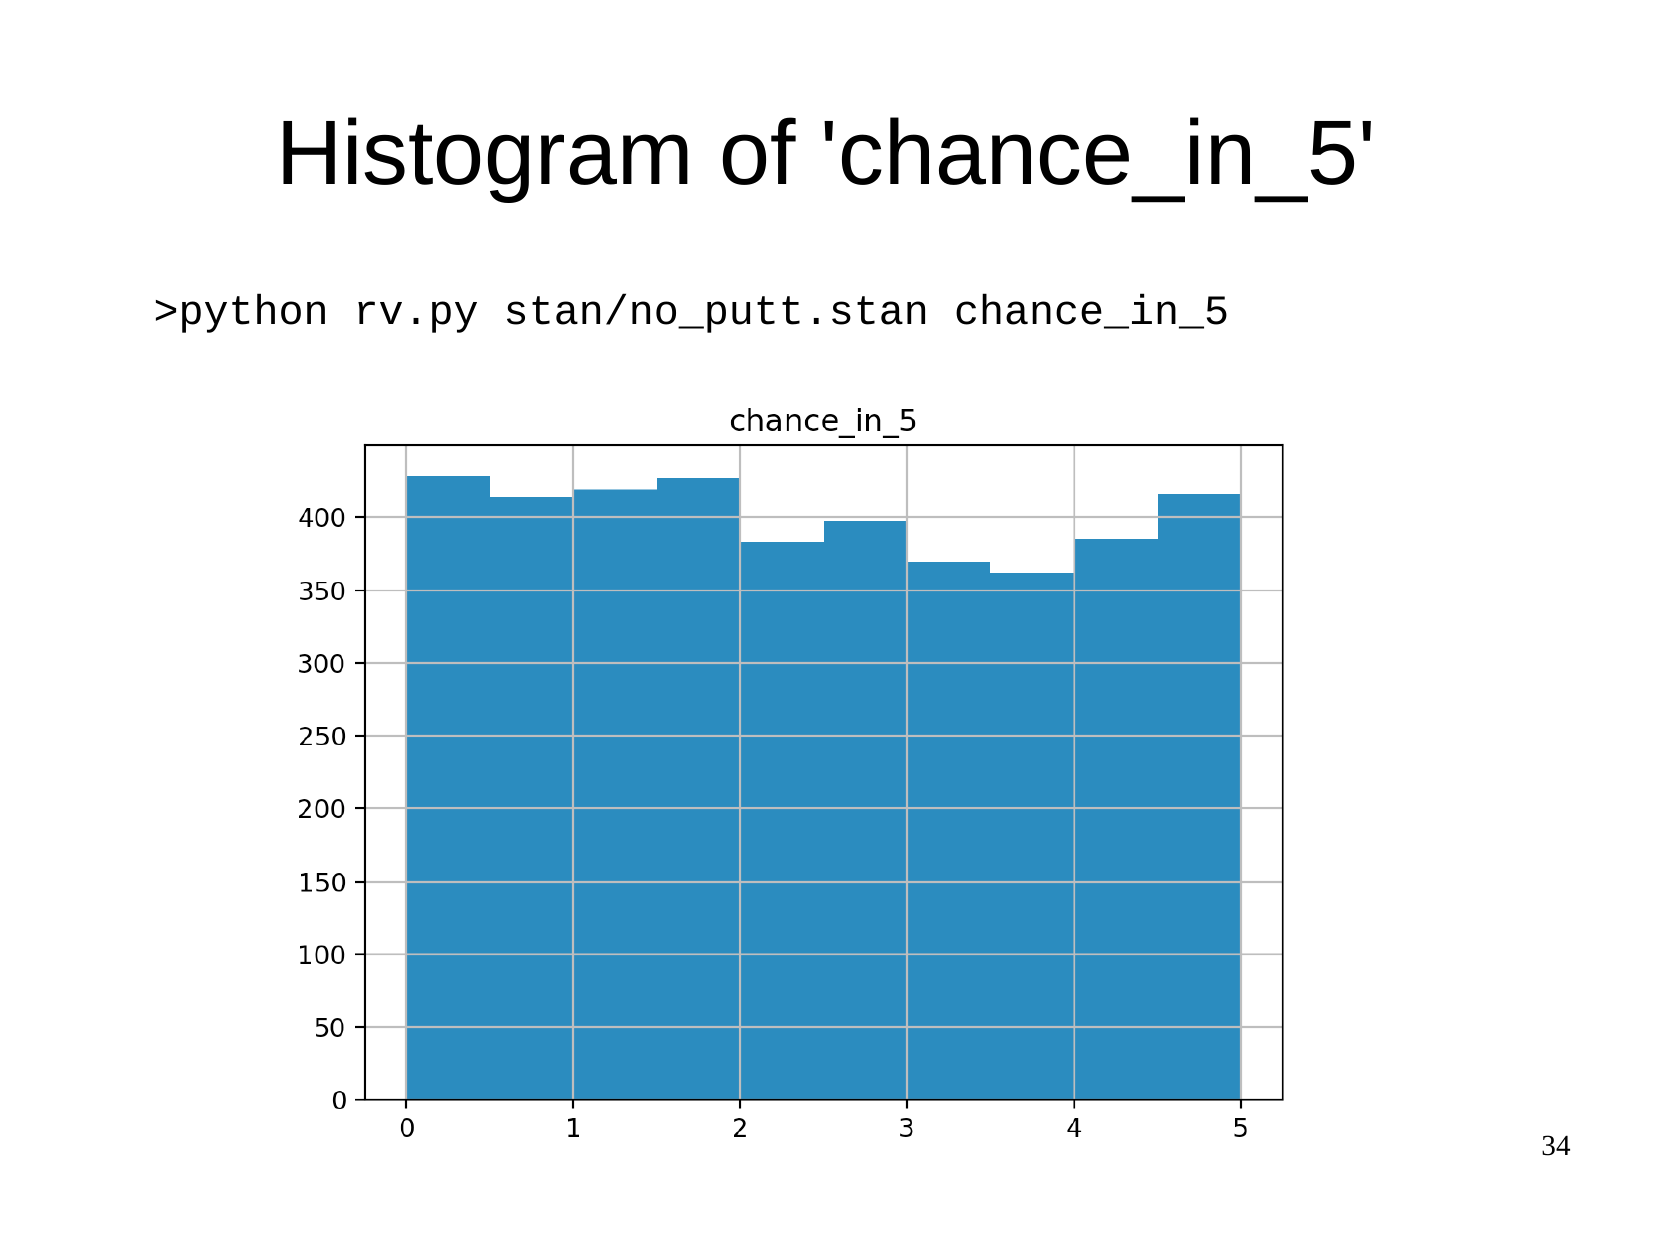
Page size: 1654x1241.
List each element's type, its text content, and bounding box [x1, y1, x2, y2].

title Histogram of 'chance_in_5' [82, 49, 1571, 257]
picture [255, 389, 1321, 1147]
list >python rv.py stan/no_putt.stan chance_in_5 [82, 290, 1571, 1109]
